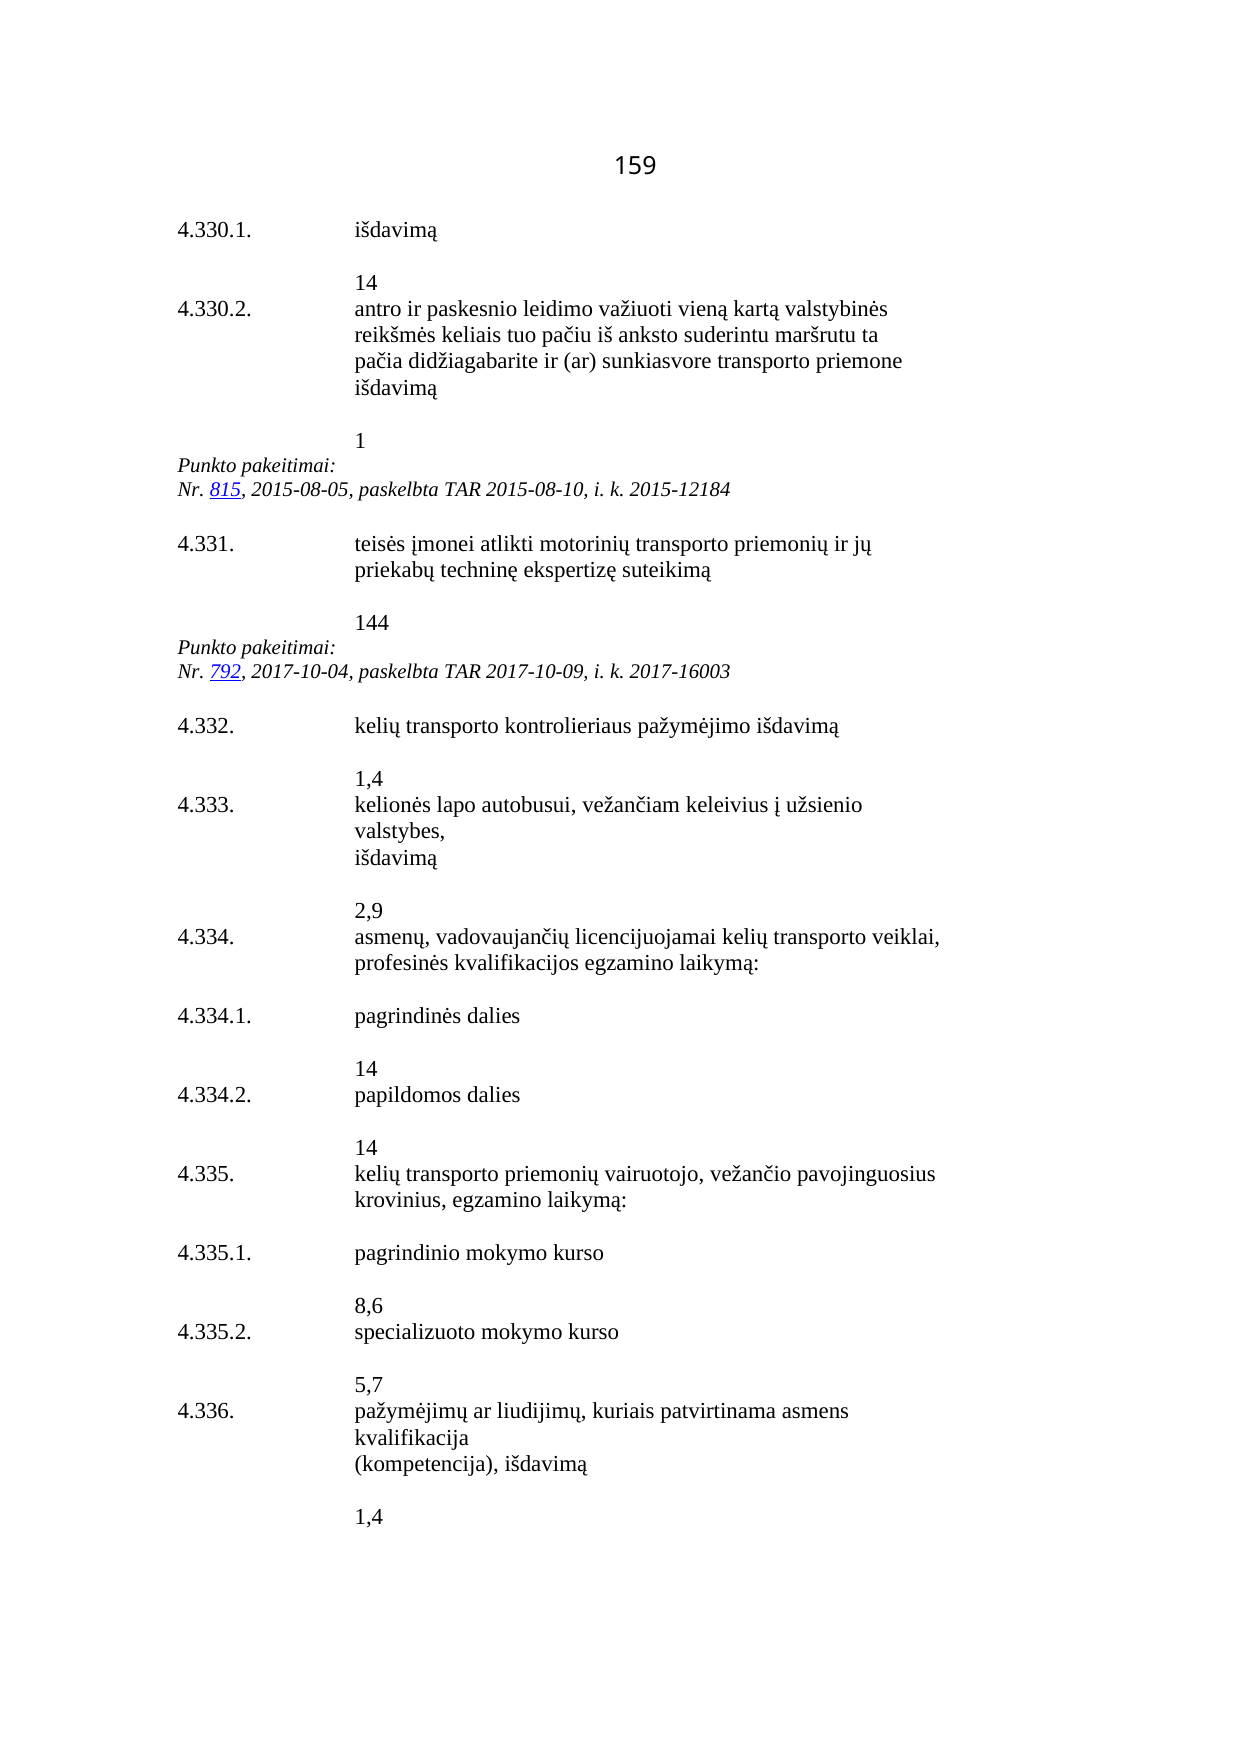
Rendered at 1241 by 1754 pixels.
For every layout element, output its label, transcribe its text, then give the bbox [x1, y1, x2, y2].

text 4.334.2. papildomos dalies 14 [177, 1081, 945, 1160]
text 4.330.2. antro ir paskesnio leidimo važiuoti vieną kartą valstybinės [177, 295, 945, 321]
text (kompetencija), išdavimą 1,4 [354, 1450, 945, 1529]
text reikšmės keliais tuo pačiu iš anksto suderintu maršrutu ta [354, 321, 945, 348]
text profesinės kvalifikacijos egzamino laikymą: [354, 949, 945, 1002]
text 4.334.1. pagrindinės dalies 14 [177, 1002, 945, 1081]
text 4.331. teisės įmonei atlikti motorinių transporto priemonių ir jų [177, 530, 945, 556]
text 4.335.1. pagrindinio mokymo kurso 8,6 [177, 1239, 945, 1318]
text išdavimą 1 [354, 374, 945, 453]
text 4.333. kelionės lapo autobusui, vežančiam keleivius į užsienio valstybes, [177, 791, 945, 844]
text Punkto pakeitimai: [177, 453, 1093, 477]
text pačia didžiagabarite ir (ar) sunkiasvore transporto priemone [354, 348, 945, 374]
text 4.336. pažymėjimų ar liudijimų, kuriais patvirtinama asmens kvalifikacija [177, 1397, 945, 1450]
text 4.332. kelių transporto kontrolieriaus pažymėjimo išdavimą 1,4 [177, 712, 945, 791]
text Nr. 815, 2015-08-05, paskelbta TAR 2015-08-10, i. k. 2015-12184 [177, 477, 1093, 501]
text išdavimą 2,9 [354, 844, 945, 923]
text priekabų techninę ekspertizę suteikimą 144 [354, 556, 945, 635]
text Nr. 792, 2017-10-04, paskelbta TAR 2017-10-09, i. k. 2017-16003 [177, 659, 1093, 683]
text 4.330.1. išdavimą 14 [177, 216, 945, 295]
text 4.335.2. specializuoto mokymo kurso 5,7 [177, 1318, 945, 1397]
text krovinius, egzamino laikymą: [354, 1187, 945, 1239]
text 4.335. kelių transporto priemonių vairuotojo, vežančio pavojinguosius [177, 1160, 945, 1187]
text 4.334. asmenų, vadovaujančių licencijuojamai kelių transporto veiklai, [177, 923, 945, 949]
text Punkto pakeitimai: [177, 635, 1093, 659]
